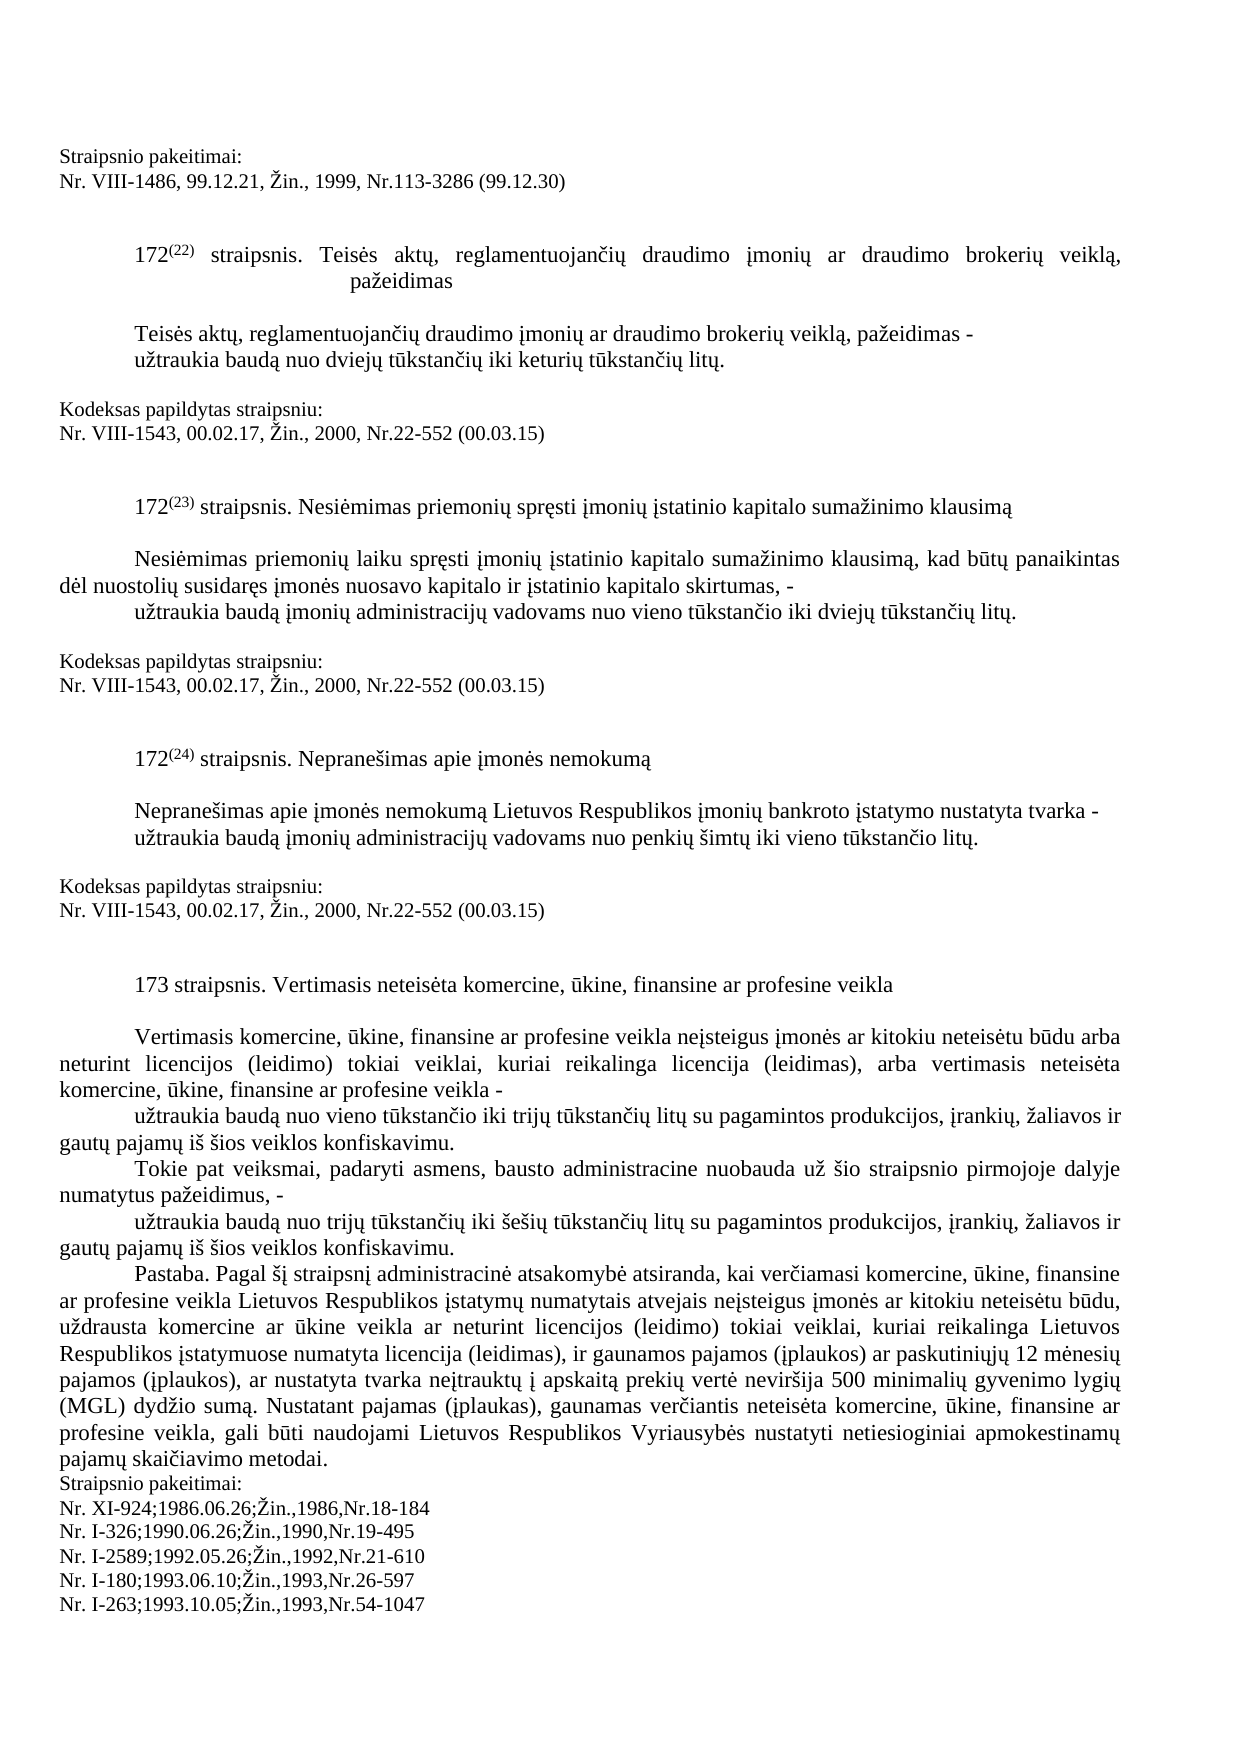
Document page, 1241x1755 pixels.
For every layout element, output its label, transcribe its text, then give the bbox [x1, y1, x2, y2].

text Straipsnio pakeitimai: [59, 144, 1122, 168]
text Nr. VIII-1486, 99.12.21, Žin., 1999, Nr.113-3286 (99.12.30) [59, 168, 1122, 193]
text užtraukia baudą įmonių administracijų vadovams nuo vieno tūkstančio iki dviejų tūkstančių litų. [59, 598, 1122, 624]
text užtraukia baudą įmonių administracijų vadovams nuo penkių šimtų iki vieno tūkstančio litų. [59, 824, 1122, 850]
text Nesiėmimas priemonių laiku spręsti įmonių įstatinio kapitalo sumažinimo klausimą, kad būtų panaikintas dėl nuostolių susidaręs įmonės nuosavo kapitalo ir įstatinio kapitalo skirtumas, - [59, 546, 1122, 598]
text užtraukia baudą nuo dviejų tūkstančių iki keturių tūkstančių litų. [59, 346, 1122, 372]
text Nr. I-2589;1992.05.26;Žin.,1992,Nr.21-610 [59, 1543, 1122, 1568]
text Nr. VIII-1543, 00.02.17, Žin., 2000, Nr.22-552 (00.03.15) [59, 898, 1122, 922]
text Nepranešimas apie įmonės nemokumą Lietuvos Respublikos įmonių bankroto įstatymo nustatyta tvarka - [59, 798, 1122, 824]
text Straipsnio pakeitimai: [59, 1471, 1122, 1495]
text 172(24) straipsnis. Nepranešimas apie įmonės nemokumą [59, 745, 1122, 771]
text Kodeksas papildytas straipsniu: [59, 874, 1122, 898]
text Teisės aktų, reglamentuojančių draudimo įmonių ar draudimo brokerių veiklą, pažeidimas - [59, 320, 1122, 346]
text užtraukia baudą nuo vieno tūkstančio iki trijų tūkstančių litų su pagamintos produkcijos, įrankių, žaliavos ir gautų pajamų iš šios veiklos konfiskavimu. [59, 1102, 1122, 1155]
text Nr. I-263;1993.10.05;Žin.,1993,Nr.54-1047 [59, 1592, 1122, 1616]
text Nr. VIII-1543, 00.02.17, Žin., 2000, Nr.22-552 (00.03.15) [59, 673, 1122, 697]
text Nr. VIII-1543, 00.02.17, Žin., 2000, Nr.22-552 (00.03.15) [59, 421, 1122, 445]
text Kodeksas papildytas straipsniu: [59, 397, 1122, 421]
text Vertimasis komercine, ūkine, finansine ar profesine veikla neįsteigus įmonės ar kitokiu neteisėtu būdu arba neturint licencijos (leidimo) tokiai veiklai, kuriai reikalinga licencija (leidimas), arba vertimasis neteisėta komercine, ūkine, finansine ar profesine veikla - [59, 1023, 1122, 1102]
text Nr. XI-924;1986.06.26;Žin.,1986,Nr.18-184 [59, 1495, 1122, 1519]
text Kodeksas papildytas straipsniu: [59, 649, 1122, 673]
text 173 straipsnis. Vertimasis neteisėta komercine, ūkine, finansine ar profesine veikla [134, 971, 1122, 997]
text Nr. I-326;1990.06.26;Žin.,1990,Nr.19-495 [59, 1519, 1122, 1543]
text 172(23) straipsnis. Nesiėmimas priemonių spręsti įmonių įstatinio kapitalo sumažinimo klausimą [134, 493, 1122, 519]
text 172(22) straipsnis. Teisės aktų, reglamentuojančių draudimo įmonių ar draudimo brokerių veiklą, pažeidimas [134, 241, 1122, 293]
text Nr. I-180;1993.06.10;Žin.,1993,Nr.26-597 [59, 1568, 1122, 1592]
text Tokie pat veiksmai, padaryti asmens, bausto administracine nuobauda už šio straipsnio pirmojoje dalyje numatytus pažeidimus, - [59, 1155, 1122, 1208]
text Pastaba. Pagal šį straipsnį administracinė atsakomybė atsiranda, kai verčiamasi komercine, ūkine, finansine ar profesine veikla Lietuvos Respublikos įstatymų numatytais atvejais neįsteigus įmonės ar kitokiu neteisėtu būdu, uždrausta komercine ar ūkine veikla ar neturint licencijos (leidimo) tokiai veiklai, kuriai reikalinga Lietuvos Respublikos įstatymuose numatyta licencija (leidimas), ir gaunamos pajamos (įplaukos) ar paskutiniųjų 12 mėnesių pajamos (įplaukos), ar nustatyta tvarka neįtrauktų į apskaitą prekių vertė neviršija 500 minimalių gyvenimo lygių (MGL) dydžio sumą. Nustatant pajamas (įplaukas), gaunamas verčiantis neteisėta komercine, ūkine, finansine ar profesine veikla, gali būti naudojami Lietuvos Respublikos Vyriausybės nustatyti netiesioginiai apmokestinamų pajamų skaičiavimo metodai. [59, 1261, 1122, 1471]
text užtraukia baudą nuo trijų tūkstančių iki šešių tūkstančių litų su pagamintos produkcijos, įrankių, žaliavos ir gautų pajamų iš šios veiklos konfiskavimu. [59, 1208, 1122, 1261]
